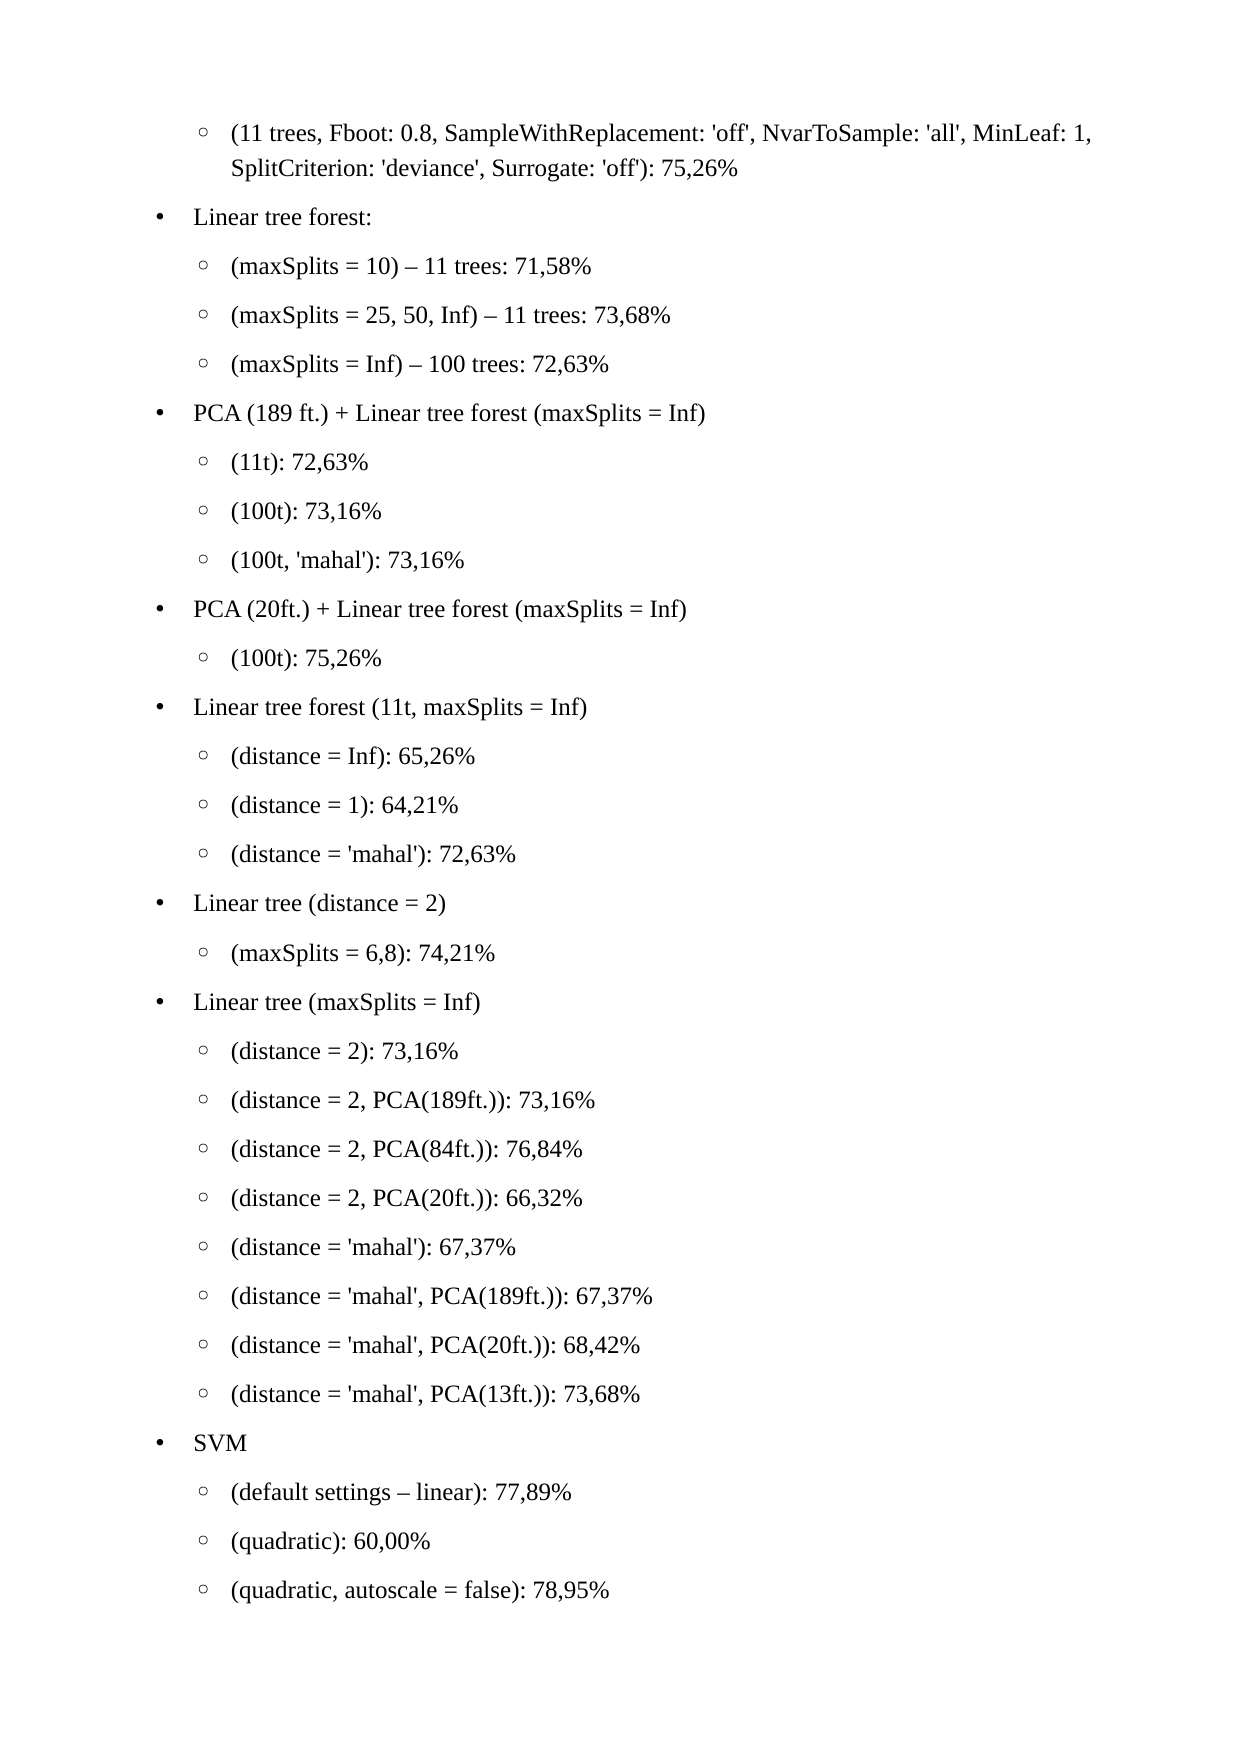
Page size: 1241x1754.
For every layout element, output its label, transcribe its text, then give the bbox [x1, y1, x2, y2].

list (100t): 75,26% [193, 643, 1122, 672]
list Linear tree forest: [156, 202, 1122, 230]
list (distance = 2, PCA(84ft.)): 76,84% [193, 1134, 1122, 1163]
list (maxSplits = Inf) – 100 trees: 72,63% [193, 349, 1122, 378]
list (distance = 'mahal', PCA(13ft.)): 73,68% [193, 1379, 1122, 1408]
list (maxSplits = 6,8): 74,21% [193, 938, 1122, 966]
list SVM [156, 1428, 1122, 1457]
list (distance = 'mahal', PCA(189ft.)): 67,37% [193, 1281, 1122, 1310]
list Linear tree (maxSplits = Inf) [156, 987, 1122, 1015]
list PCA (189 ft.) + Linear tree forest (maxSplits = Inf) [156, 398, 1122, 427]
list (distance = Inf): 65,26% [193, 741, 1122, 770]
list (distance = 2, PCA(20ft.)): 66,32% [193, 1183, 1122, 1212]
list (quadratic, autoscale = false): 78,95% [193, 1575, 1122, 1604]
list (100t, 'mahal'): 73,16% [193, 545, 1122, 574]
list (100t): 73,16% [193, 496, 1122, 525]
list (distance = 'mahal', PCA(20ft.)): 68,42% [193, 1330, 1122, 1359]
list (11t): 72,63% [193, 447, 1122, 476]
list (distance = 'mahal'): 72,63% [193, 839, 1122, 868]
list (distance = 'mahal'): 67,37% [193, 1232, 1122, 1261]
list (distance = 2, PCA(189ft.)): 73,16% [193, 1085, 1122, 1113]
list (default settings – linear): 77,89% [193, 1477, 1122, 1506]
list (quadratic): 60,00% [193, 1526, 1122, 1555]
list Linear tree (distance = 2) [156, 888, 1122, 917]
list (11 trees, Fboot: 0.8, SampleWithReplacement: 'off', NvarToSample: 'all', MinLeaf: 1, SplitCriterion: 'deviance', Surrogate: 'off'): 75,26% [193, 118, 1122, 181]
list (distance = 1): 64,21% [193, 790, 1122, 819]
list PCA (20ft.) + Linear tree forest (maxSplits = Inf) [156, 594, 1122, 623]
list Linear tree forest (11t, maxSplits = Inf) [156, 692, 1122, 721]
list (maxSplits = 25, 50, Inf) – 11 trees: 73,68% [193, 300, 1122, 328]
list (distance = 2): 73,16% [193, 1036, 1122, 1064]
list (maxSplits = 10) – 11 trees: 71,58% [193, 251, 1122, 279]
